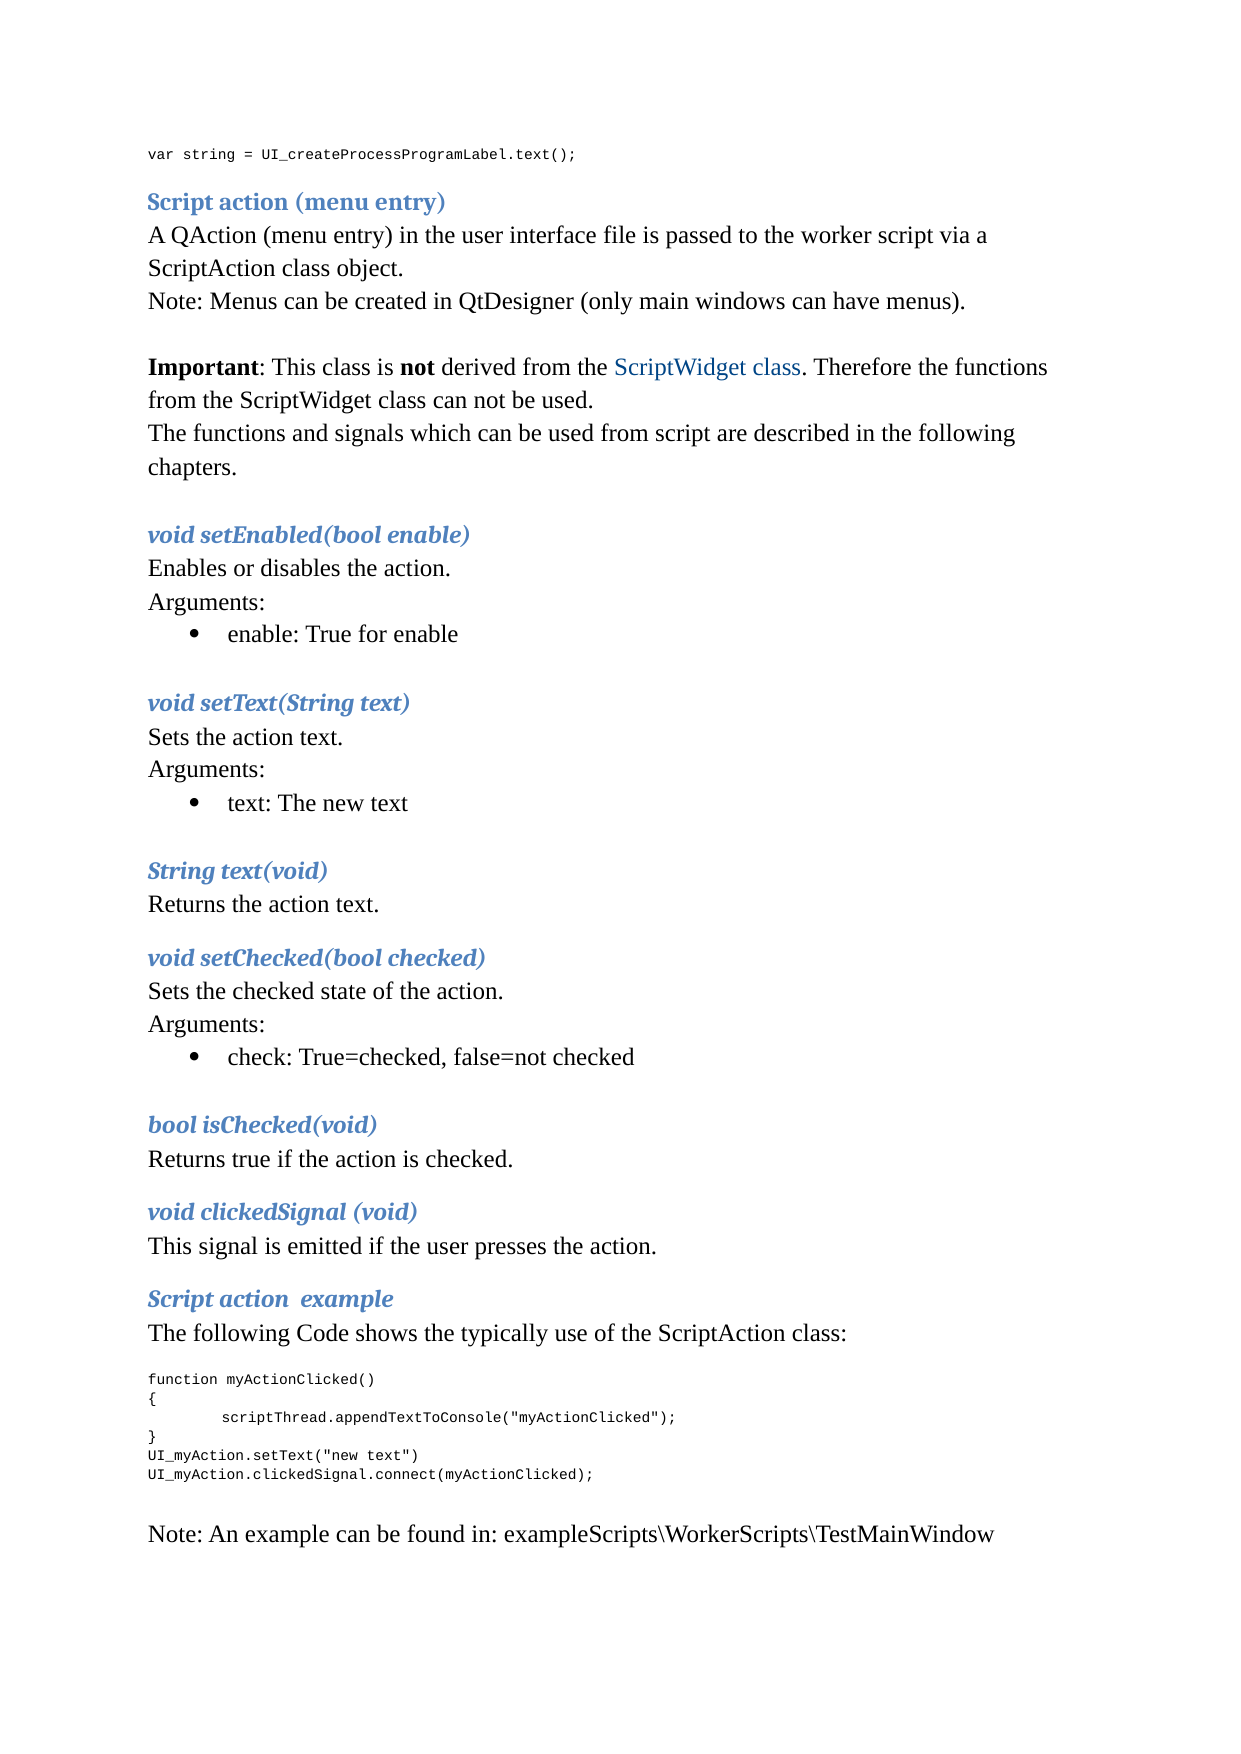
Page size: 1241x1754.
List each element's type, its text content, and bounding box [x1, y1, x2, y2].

text Sets the action text. [148, 722, 1093, 750]
text The functions and signals which can be used from script are described in the following chapters. [148, 418, 1093, 480]
text Enables or disables the action. [148, 553, 1093, 582]
text The following Code shows the typically use of the ScriptAction class: [148, 1318, 1093, 1347]
text Arguments: [148, 1009, 1093, 1038]
text Returns true if the action is checked. [148, 1144, 1093, 1173]
text var string = UI_createProcessProgramLabel.text(); [148, 148, 1093, 164]
subtitle bool isChecked(void) [148, 1111, 1093, 1140]
subtitle String text(void) [148, 857, 1093, 885]
list check: True=checked, false=not checked [190, 1042, 1093, 1071]
text Returns the action text. [148, 889, 1093, 918]
list enable: True for enable [190, 619, 1093, 648]
subtitle Script action example [148, 1285, 1093, 1314]
text Note: An example can be found in: exampleScripts\WorkerScripts\TestMainWindow [148, 1519, 1093, 1548]
text { [148, 1391, 1093, 1408]
text Important: This class is not derived from the ScriptWidget class. Therefore the functions from the ScriptWidget class can not be used. [148, 352, 1093, 414]
subtitle void clickedSignal (void) [148, 1198, 1093, 1227]
text } [148, 1429, 1093, 1446]
subtitle void setText(String text) [148, 688, 1093, 717]
subtitle void setEnabled(bool enable) [148, 521, 1093, 549]
text This signal is emitted if the user presses the action. [148, 1231, 1093, 1260]
text UI_myAction.clickedSignal.connect(myActionClicked); [148, 1467, 1093, 1483]
subtitle Script action (menu entry) [148, 187, 1093, 216]
list text: The new text [190, 788, 1093, 816]
text UI_myAction.setText("new text") [148, 1448, 1093, 1464]
text Note: Menus can be created in QtDesigner (only main windows can have menus). [148, 286, 1093, 315]
text A QAction (menu entry) in the user interface file is passed to the worker script via a ScriptAction class object. [148, 220, 1093, 282]
text function myActionClicked() [148, 1372, 1093, 1389]
text Arguments: [148, 754, 1093, 783]
subtitle void setChecked(bool checked) [148, 943, 1093, 972]
text scriptThread.appendTextToConsole("myActionClicked"); [148, 1410, 1093, 1427]
text Arguments: [148, 587, 1093, 615]
text Sets the checked state of the action. [148, 976, 1093, 1005]
